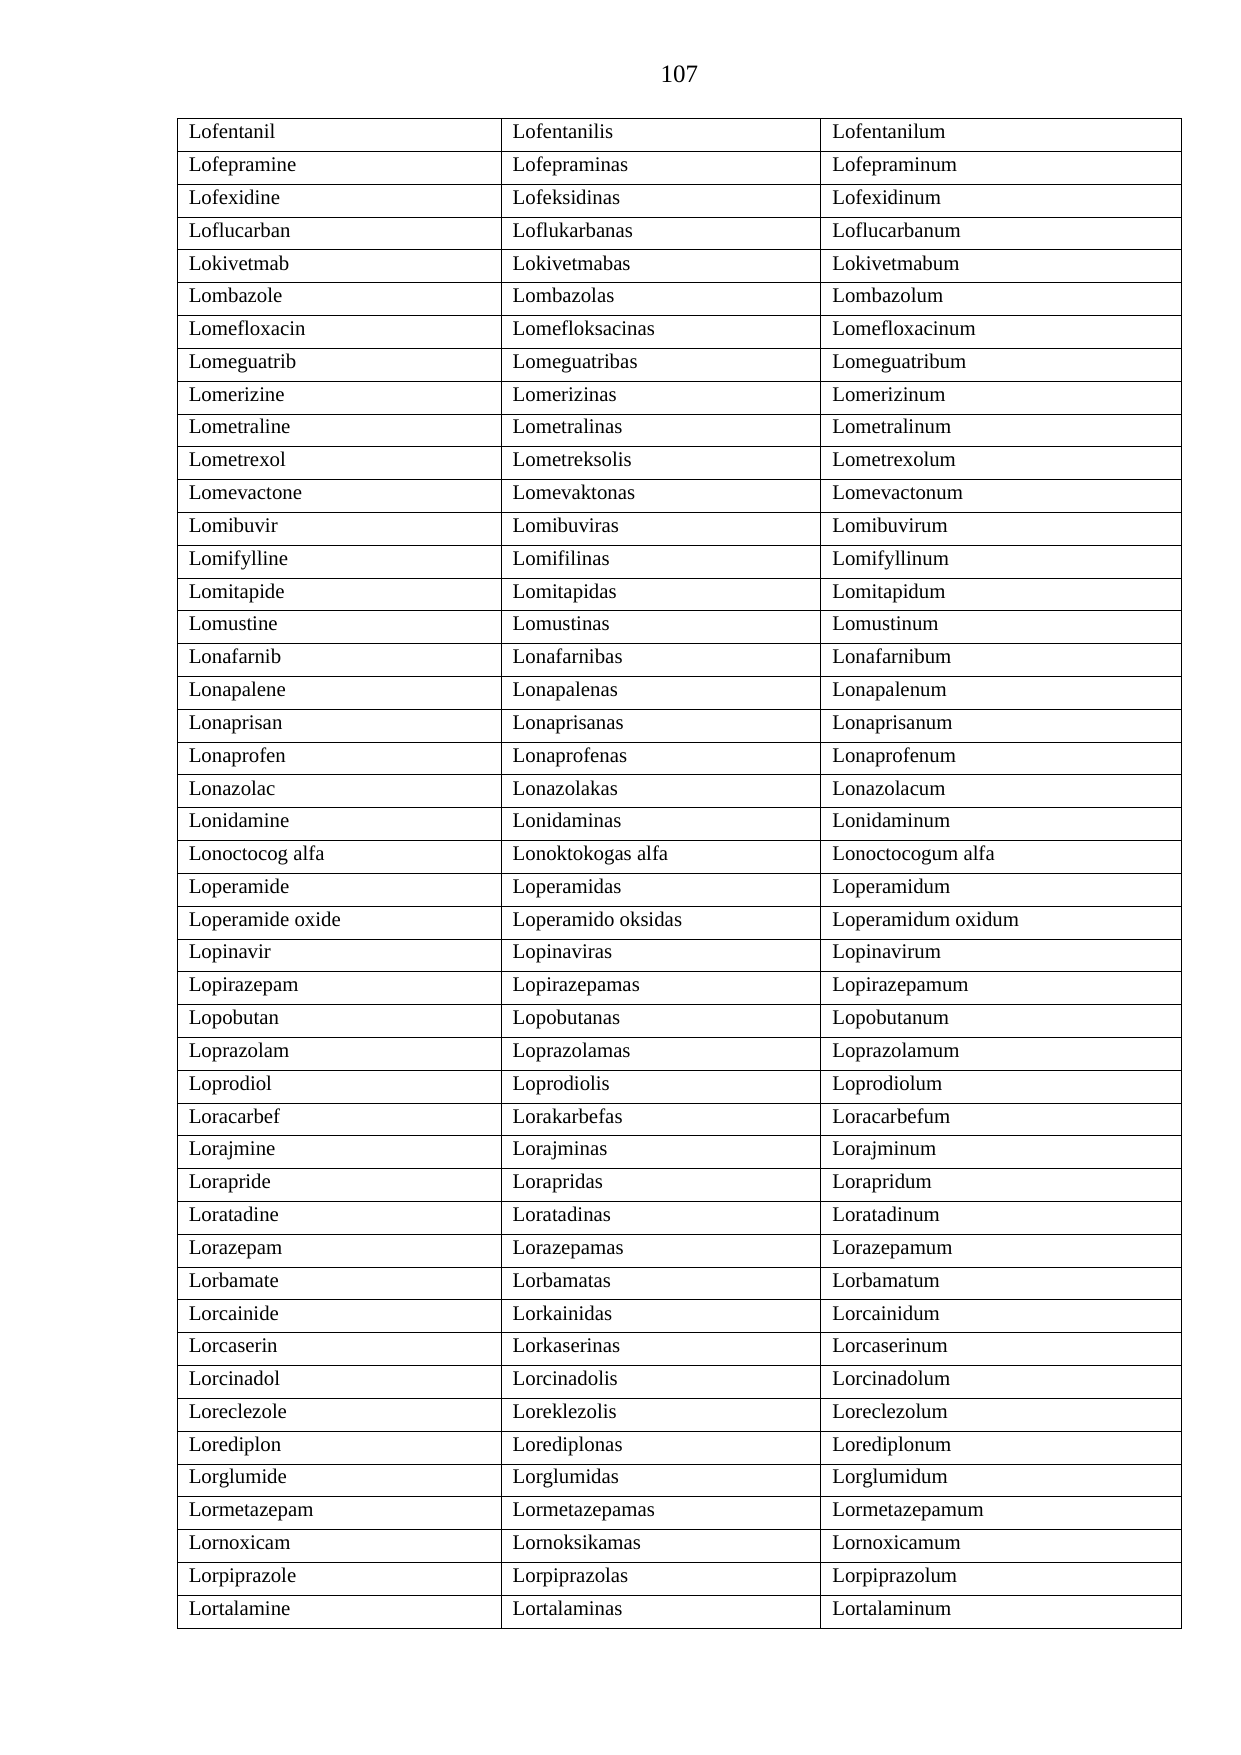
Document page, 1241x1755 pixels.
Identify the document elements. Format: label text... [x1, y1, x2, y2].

table_cell Lorajminas [502, 1136, 820, 1168]
table_cell Lorazepamas [502, 1235, 820, 1267]
table_cell Lonafarnibum [821, 644, 1181, 676]
table_cell Loratadinum [821, 1202, 1181, 1234]
table_cell Lomifyllinum [821, 546, 1181, 577]
table_cell Loperamidum [821, 874, 1181, 906]
table_cell Lopirazepamas [502, 972, 820, 1004]
table_cell Lonaprofenas [502, 743, 820, 774]
table_cell Lomitapidum [821, 579, 1181, 610]
table_cell Lombazolum [821, 283, 1181, 315]
table_cell Lofexidine [178, 185, 501, 217]
table_cell Lortalaminas [502, 1596, 820, 1627]
table_cell Lonaprisan [178, 710, 501, 742]
table_cell Lomevactonum [821, 480, 1181, 512]
table_cell Loprodiolum [821, 1071, 1181, 1102]
table_cell Lonapalenum [821, 677, 1181, 709]
table_cell Lometrexolum [821, 447, 1181, 479]
table_cell Lonazolacum [821, 775, 1181, 807]
table_cell Lomitapidas [502, 579, 820, 610]
table_cell Lometrexol [178, 447, 501, 479]
table_cell Lonoctocogum alfa [821, 841, 1181, 873]
table_cell Lometralinum [821, 415, 1181, 446]
table_cell Lonazolac [178, 775, 501, 807]
table_cell Lofentanilis [502, 119, 820, 151]
table_cell Loracarbefum [821, 1104, 1181, 1135]
table_cell Loratadinas [502, 1202, 820, 1234]
table_cell Lormetazepamas [502, 1497, 820, 1529]
table_cell Lorediplonum [821, 1432, 1181, 1463]
table_cell Lorglumidas [502, 1465, 820, 1496]
table_cell Lorcainidum [821, 1300, 1181, 1332]
table_cell Lonoctocog alfa [178, 841, 501, 873]
table_cell Lofexidinum [821, 185, 1181, 217]
table_cell Lonapalenas [502, 677, 820, 709]
table_cell Lortalamine [178, 1596, 501, 1627]
table_cell Lomifilinas [502, 546, 820, 577]
table_cell Lofentanil [178, 119, 501, 151]
table_cell Lomefloksacinas [502, 316, 820, 348]
table_cell Lorapride [178, 1169, 501, 1201]
table_cell Lomustinas [502, 611, 820, 643]
table_cell Lortalaminum [821, 1596, 1181, 1627]
table_cell Lorazepamum [821, 1235, 1181, 1267]
table_cell Lomeguatrib [178, 349, 501, 381]
table_cell Lorediplon [178, 1432, 501, 1463]
table_cell Lonidamine [178, 808, 501, 840]
table_cell Lonidaminum [821, 808, 1181, 840]
table_cell Lofepramine [178, 152, 501, 184]
table_cell Lorbamatas [502, 1268, 820, 1299]
table_cell Lonaprisanas [502, 710, 820, 742]
table_cell Loflucarbanum [821, 218, 1181, 249]
table_cell Lorpiprazolum [821, 1563, 1181, 1595]
table_cell Loperamide oxide [178, 907, 501, 938]
table_cell Lomefloxacinum [821, 316, 1181, 348]
table_cell Loprazolamas [502, 1038, 820, 1070]
table_cell Lorpiprazole [178, 1563, 501, 1595]
table_cell Lopobutanum [821, 1005, 1181, 1037]
table_cell Lomerizinas [502, 382, 820, 413]
table_cell Lomustinum [821, 611, 1181, 643]
table_cell Lomustine [178, 611, 501, 643]
table_cell Lorkaserinas [502, 1333, 820, 1365]
table_cell Lorediplonas [502, 1432, 820, 1463]
table_cell Lometreksolis [502, 447, 820, 479]
table_cell Lopinavirum [821, 940, 1181, 971]
table_cell Lometralinas [502, 415, 820, 446]
table_cell Lorapridas [502, 1169, 820, 1201]
table_cell Lonaprofenum [821, 743, 1181, 774]
table_cell Lopirazepamum [821, 972, 1181, 1004]
table_cell Lormetazepam [178, 1497, 501, 1529]
table_cell Loperamidas [502, 874, 820, 906]
table_cell Lorbamate [178, 1268, 501, 1299]
table_cell Lofepraminum [821, 152, 1181, 184]
table_cell Lonafarnib [178, 644, 501, 676]
table_cell Lorcinadol [178, 1366, 501, 1398]
table_cell Loreklezolis [502, 1399, 820, 1431]
table_cell Lofepraminas [502, 152, 820, 184]
table_cell Lomevaktonas [502, 480, 820, 512]
table_cell Lonafarnibas [502, 644, 820, 676]
table_cell Lorcaserinum [821, 1333, 1181, 1365]
table_cell Lometraline [178, 415, 501, 446]
table_cell Loracarbef [178, 1104, 501, 1135]
table_cell Lombazole [178, 283, 501, 315]
table_cell Loprodiol [178, 1071, 501, 1102]
table_cell Lomitapide [178, 579, 501, 610]
table_cell Loflucarban [178, 218, 501, 249]
table_cell Lorkainidas [502, 1300, 820, 1332]
table_cell Lokivetmab [178, 250, 501, 282]
table_cell Lopobutanas [502, 1005, 820, 1037]
table_cell Lornoxicamum [821, 1530, 1181, 1562]
table_cell Lopinavir [178, 940, 501, 971]
table_cell Lorcainide [178, 1300, 501, 1332]
table_cell Lomibuvirum [821, 513, 1181, 545]
table_cell Lomibuviras [502, 513, 820, 545]
table_cell Lofentanilum [821, 119, 1181, 151]
table_cell Loprodiolis [502, 1071, 820, 1102]
table_cell Lonoktokogas alfa [502, 841, 820, 873]
table_cell Lopinaviras [502, 940, 820, 971]
table_cell Lorajmine [178, 1136, 501, 1168]
table_cell Loprazolamum [821, 1038, 1181, 1070]
table_cell Lorajminum [821, 1136, 1181, 1168]
table_cell Lomifylline [178, 546, 501, 577]
table_cell Lonazolakas [502, 775, 820, 807]
table_cell Lokivetmabas [502, 250, 820, 282]
table_cell Lorglumide [178, 1465, 501, 1496]
table_cell Lombazolas [502, 283, 820, 315]
table_cell Lokivetmabum [821, 250, 1181, 282]
table_cell Lomerizine [178, 382, 501, 413]
table_cell Lorcinadolis [502, 1366, 820, 1398]
table_cell Lorbamatum [821, 1268, 1181, 1299]
table_cell Loperamidum oxidum [821, 907, 1181, 938]
table_cell Lopirazepam [178, 972, 501, 1004]
table_cell Lofeksidinas [502, 185, 820, 217]
table_cell Lomevactone [178, 480, 501, 512]
table_cell Lomeguatribas [502, 349, 820, 381]
table_cell Lopobutan [178, 1005, 501, 1037]
table_cell Lonidaminas [502, 808, 820, 840]
table_cell Lorcaserin [178, 1333, 501, 1365]
table_cell Lorakarbefas [502, 1104, 820, 1135]
table_cell Lorcinadolum [821, 1366, 1181, 1398]
table_cell Lorglumidum [821, 1465, 1181, 1496]
table_cell Lornoxicam [178, 1530, 501, 1562]
table_cell Loperamide [178, 874, 501, 906]
table_cell Loreclezolum [821, 1399, 1181, 1431]
table_cell Loratadine [178, 1202, 501, 1234]
table_cell Loflukarbanas [502, 218, 820, 249]
table_cell Loperamido oksidas [502, 907, 820, 938]
table_cell Lomefloxacin [178, 316, 501, 348]
table_cell Lomeguatribum [821, 349, 1181, 381]
table_cell Lorapridum [821, 1169, 1181, 1201]
table_cell Lornoksikamas [502, 1530, 820, 1562]
table_cell Loprazolam [178, 1038, 501, 1070]
table_cell Lormetazepamum [821, 1497, 1181, 1529]
table_cell Lonapalene [178, 677, 501, 709]
table_cell Lonaprisanum [821, 710, 1181, 742]
table_cell Lomibuvir [178, 513, 501, 545]
table_cell Lonaprofen [178, 743, 501, 774]
table_cell Lomerizinum [821, 382, 1181, 413]
table_cell Lorpiprazolas [502, 1563, 820, 1595]
table_cell Loreclezole [178, 1399, 501, 1431]
table_cell Lorazepam [178, 1235, 501, 1267]
